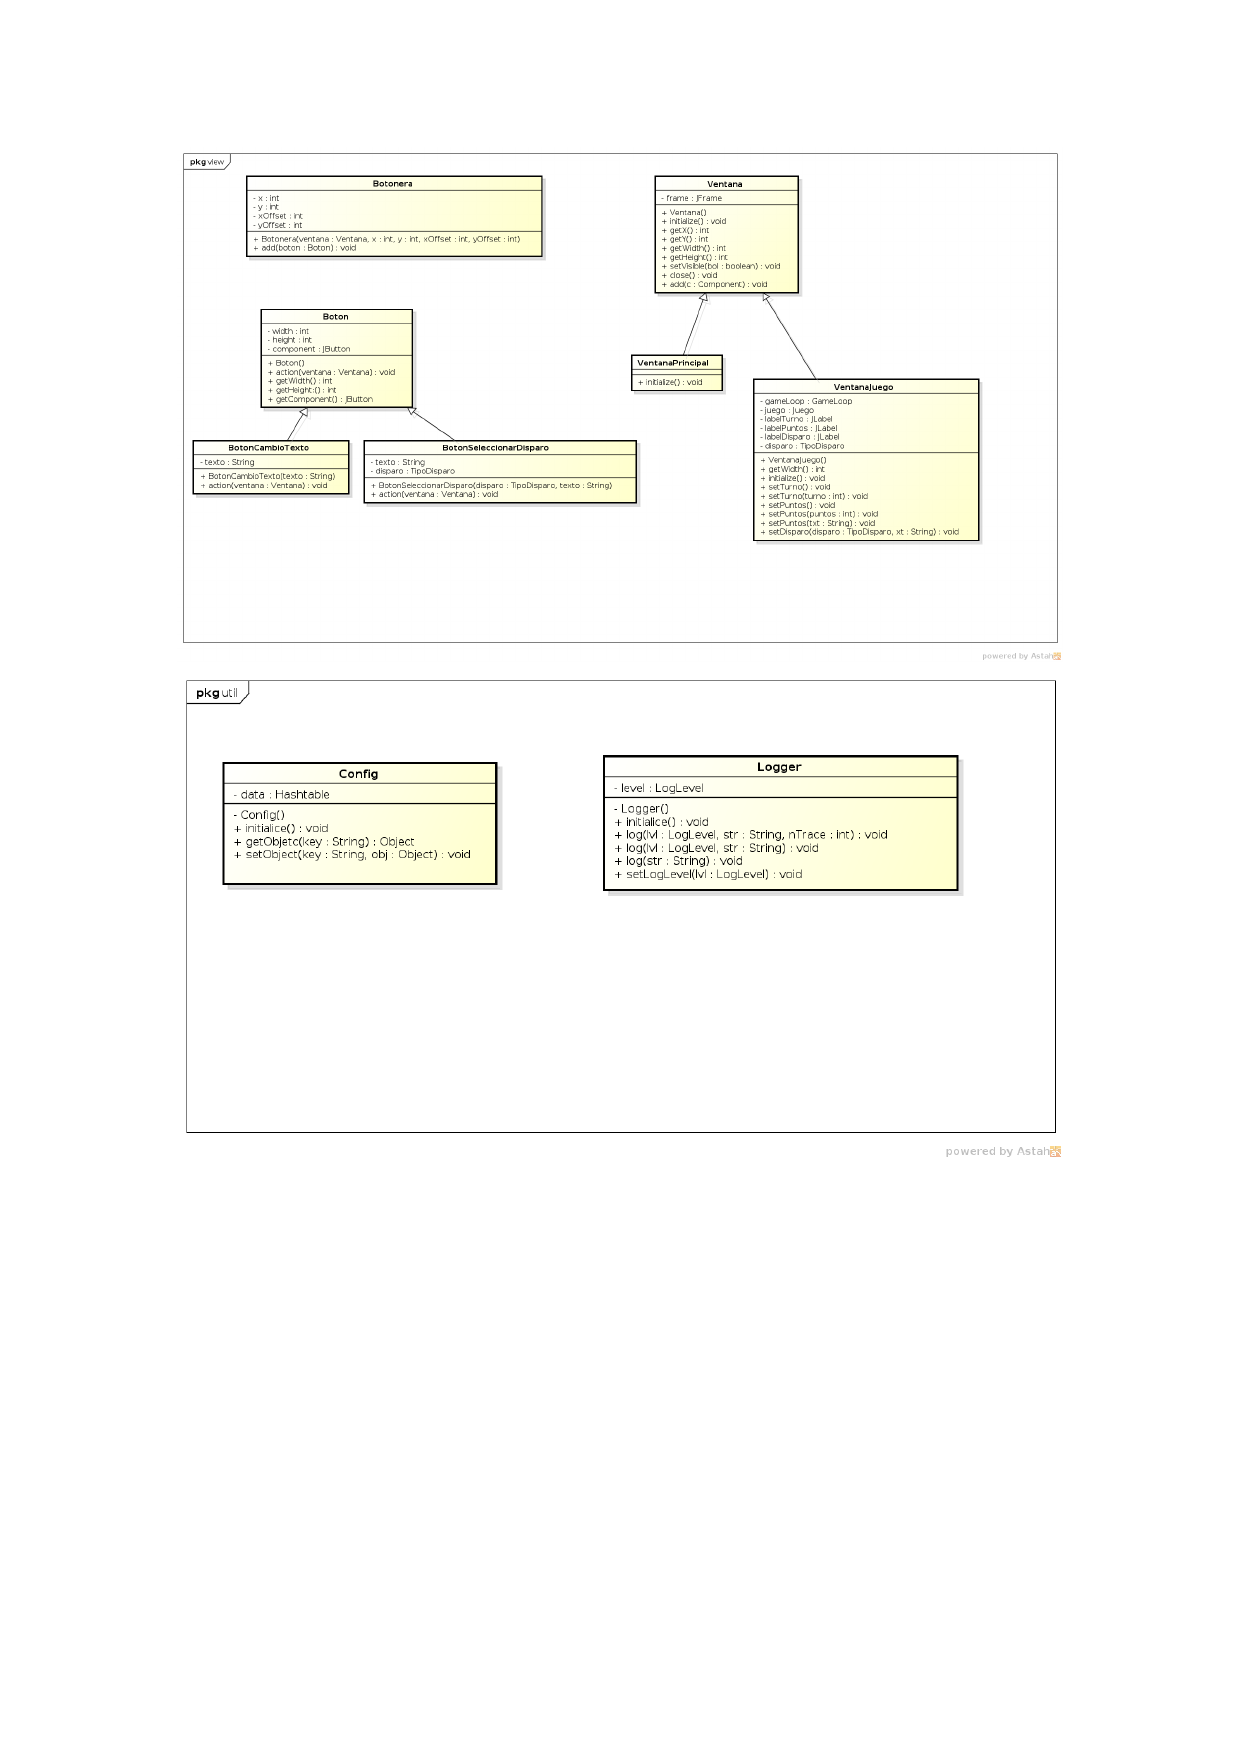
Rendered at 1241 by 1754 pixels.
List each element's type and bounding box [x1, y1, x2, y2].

picture [177, 671, 1063, 1160]
picture [177, 147, 1063, 662]
